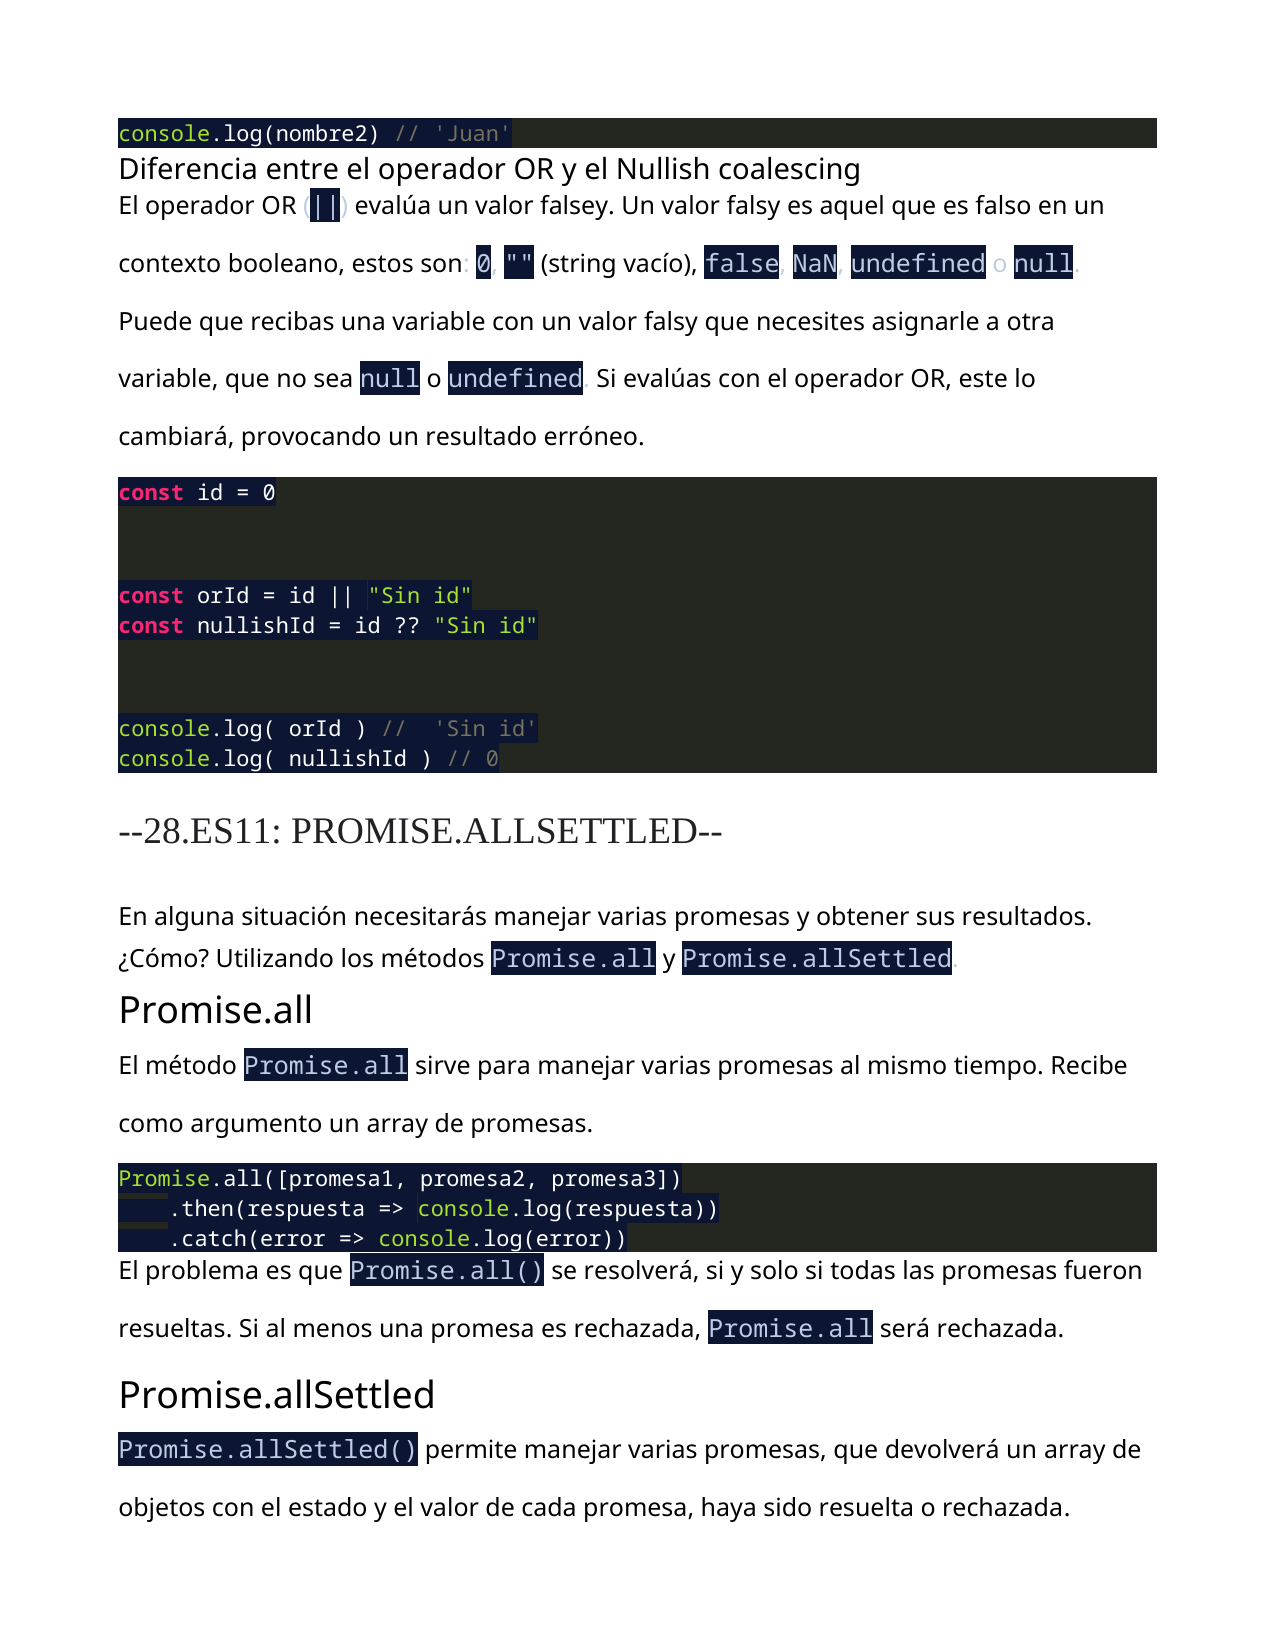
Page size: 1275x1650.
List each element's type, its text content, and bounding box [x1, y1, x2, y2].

text El operador OR (||) evalúa un valor falsey. Un valor falsy es aquel que es falso en un contexto booleano, estos son: 0, "" (string vacío), false, NaN, undefined o null. [118, 188, 1157, 279]
text El problema es que Promise.all() se resolverá, si y solo si todas las promesas fueron resueltas. Si al menos una promesa es rechazada, Promise.all será rechazada. [118, 1252, 1157, 1344]
subtitle Promise.allSettled [118, 1368, 1157, 1419]
text console.log( nullishId ) // 0 [118, 743, 1157, 773]
text .catch(error => console.log(error)) [118, 1223, 1157, 1252]
text const id = 0 [118, 477, 1157, 506]
text En alguna situación necesitarás manejar varias promesas y obtener sus resultados. ¿Cómo? Utilizando los métodos Promise.all y Promise.allSettled. [118, 899, 1157, 975]
text const orId = id || "Sin id" [118, 580, 1157, 610]
text console.log(nombre2) // 'Juan' [118, 118, 1157, 148]
text .then(respuesta => console.log(respuesta)) [118, 1193, 1157, 1223]
text console.log( orId ) // 'Sin id' [118, 713, 1157, 743]
text --28.ES11: PROMISE.ALLSETTLED-- [118, 809, 1157, 852]
subtitle Diferencia entre el operador OR y el Nullish coalescing [118, 148, 1157, 188]
text El método Promise.all sirve para manejar varias promesas al mismo tiempo. Recibe como argumento un array de promesas. [118, 1047, 1157, 1139]
text Promise.allSettled() permite manejar varias promesas, que devolverá un array de objetos con el estado y el valor de cada promesa, haya sido resuelta o rechazada. [118, 1432, 1157, 1524]
text Promise.all([promesa1, promesa2, promesa3]) [118, 1163, 1157, 1193]
text Puede que recibas una variable con un valor falsy que necesites asignarle a otra variable, que no sea null o undefined. Si evalúas con el operador OR, este lo cambiará, provocando un resultado erróneo. [118, 303, 1157, 453]
text const nullishId = id ?? "Sin id" [118, 610, 1157, 640]
subtitle Promise.all [118, 984, 1157, 1035]
